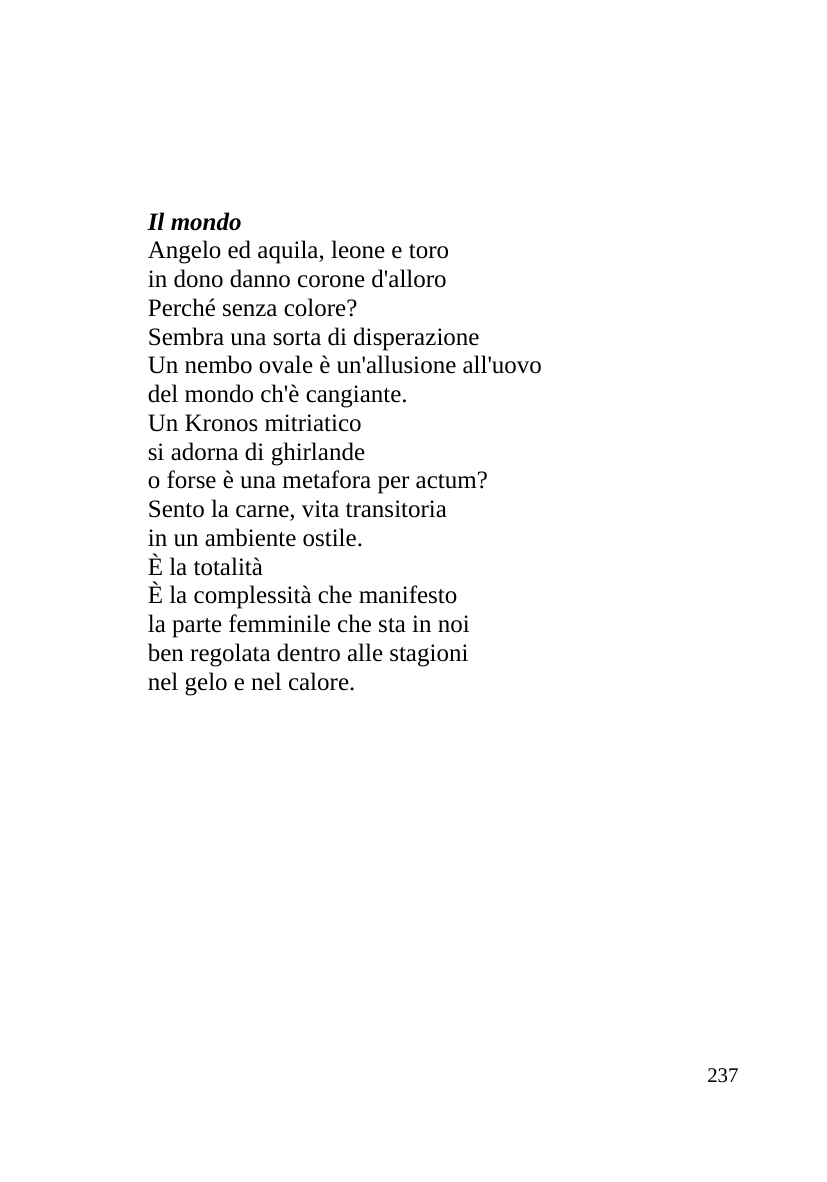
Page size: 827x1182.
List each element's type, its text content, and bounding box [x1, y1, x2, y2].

text ben regolata dentro alle stagioni [148, 638, 738, 667]
text si adorna di ghirlande [148, 437, 738, 465]
text È la totalità [148, 552, 738, 580]
text Il mondo [148, 207, 738, 235]
text Un Kronos mitriatico [148, 408, 738, 437]
text nel gelo e nel calore. [148, 667, 738, 695]
text la parte femminile che sta in noi [148, 609, 738, 638]
text Angelo ed aquila, leone e toro [148, 235, 738, 264]
text Un nembo ovale è un'allusione all'uovo [148, 350, 738, 379]
text Perché senza colore? [148, 293, 738, 322]
text del mondo ch'è cangiante. [148, 379, 738, 408]
text È la complessità che manifesto [148, 580, 738, 609]
text o forse è una metafora per actum? [148, 465, 738, 494]
text in dono danno corone d'alloro [148, 264, 738, 293]
text Sento la carne, vita transitoria [148, 494, 738, 523]
text Sembra una sorta di disperazione [148, 322, 738, 350]
text in un ambiente ostile. [148, 523, 738, 552]
